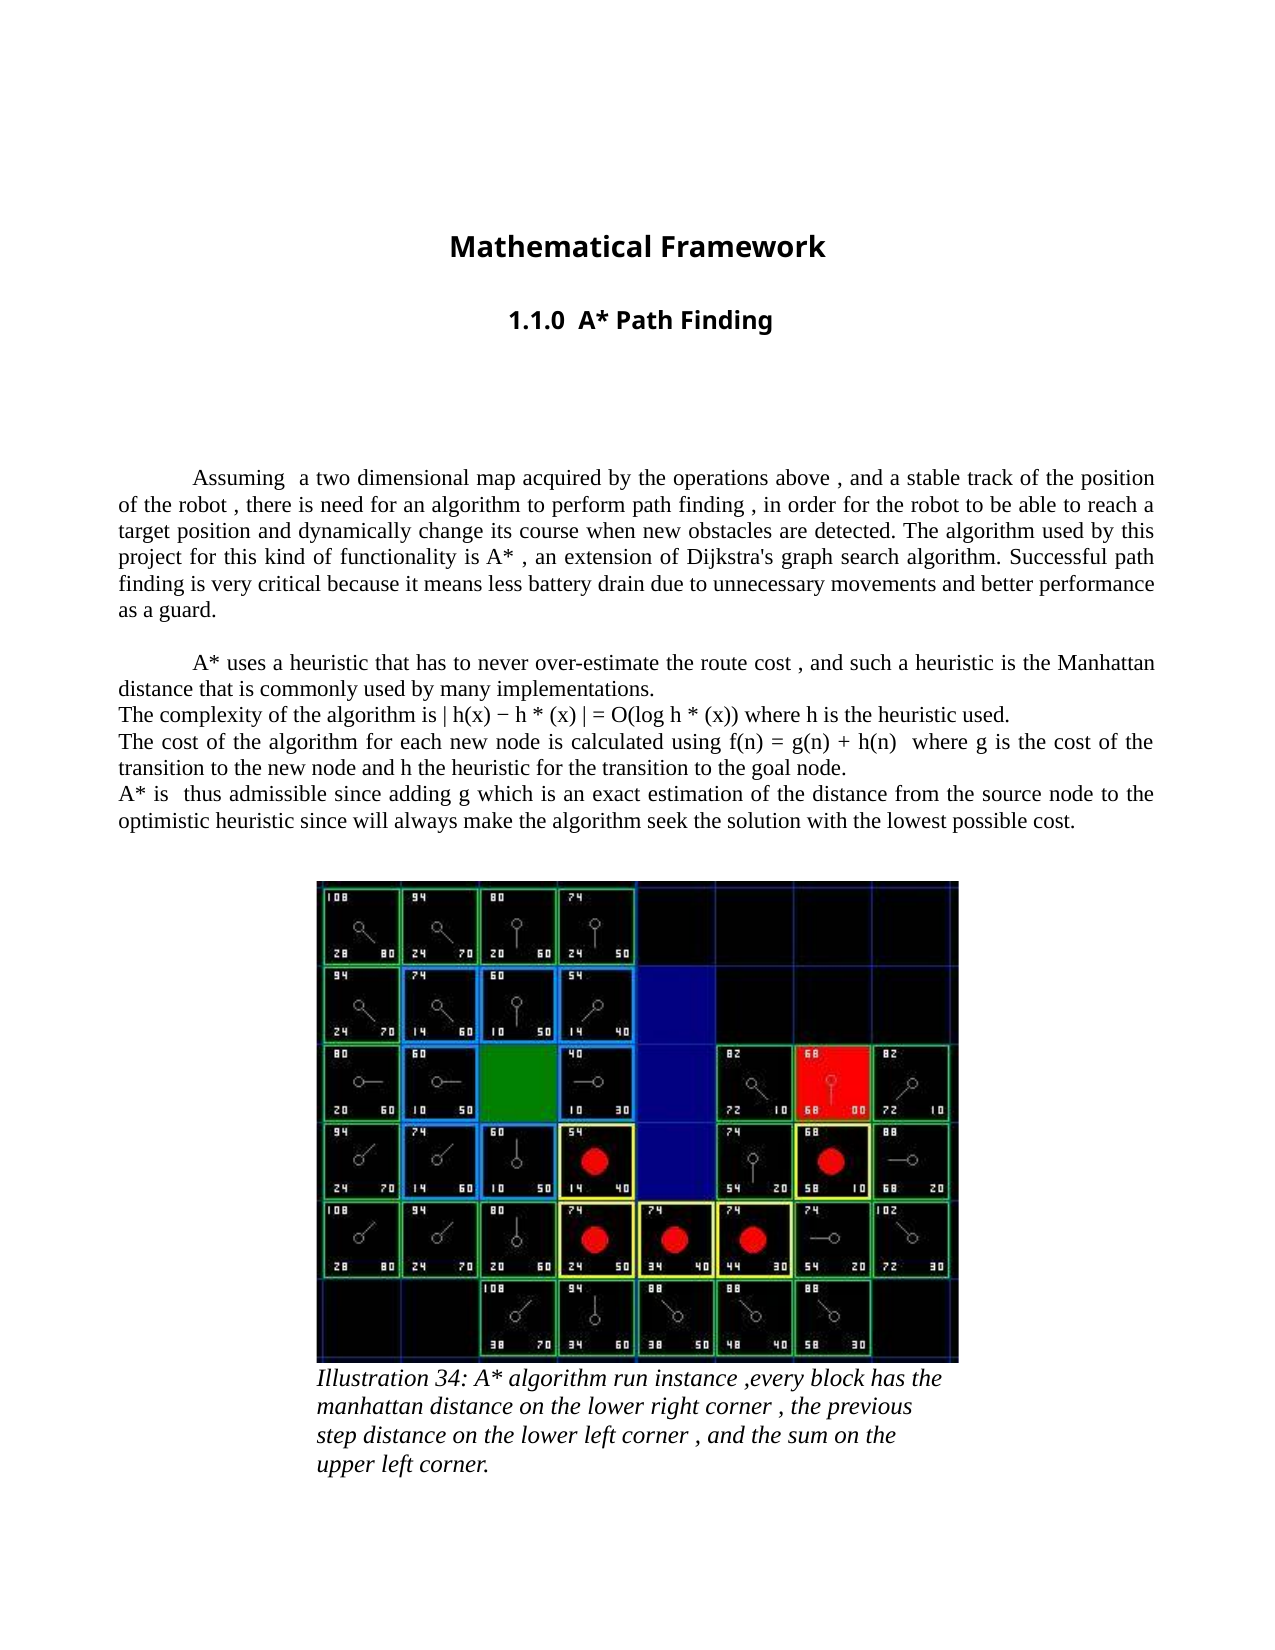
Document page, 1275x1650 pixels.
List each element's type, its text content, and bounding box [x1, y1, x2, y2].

picture [316, 881, 959, 1363]
text A* is thus admissible since adding g which is an exact estimation of the distance from the source node to the optimistic heuristic since will always make the algorithm seek the solution with the lowest possible cost. [118, 781, 1157, 833]
text A* uses a heuristic that has to never over-estimate the route cost , and such a heuristic is the Manhattan distance that is commonly used by many implementations. [118, 649, 1157, 701]
text The complexity of the algorithm is | h(x) − h * (x) | = O(log h * (x)) where h is the heuristic used. [118, 701, 1157, 728]
text Assuming a two dimensional map acquired by the operations above , and a stable track of the position of the robot , there is need for an algorithm to perform path finding , in order for the robot to be able to reach a target position and dynamically change its course when new obstacles are detected. The algorithm used by this project for this kind of functionality is A* , an extension of Dijkstra's graph search algorithm. Successful path finding is very critical because it means less battery drain due to unnecessary movements and better performance as a guard. [118, 464, 1157, 622]
text Mathematical Framework [118, 226, 1157, 266]
text 1.1.0 A* Path Finding [118, 302, 1157, 337]
text Illustration 34: A* algorithm run instance ,every block has the manhattan distance on the lower right corner , the previous step distance on the lower left corner , and the sum on the upper left corner. [316, 1363, 959, 1478]
text The cost of the algorithm for each new node is calculated using f(n) = g(n) + h(n) where g is the cost of the transition to the new node and h the heuristic for the transition to the goal node. [118, 728, 1157, 781]
